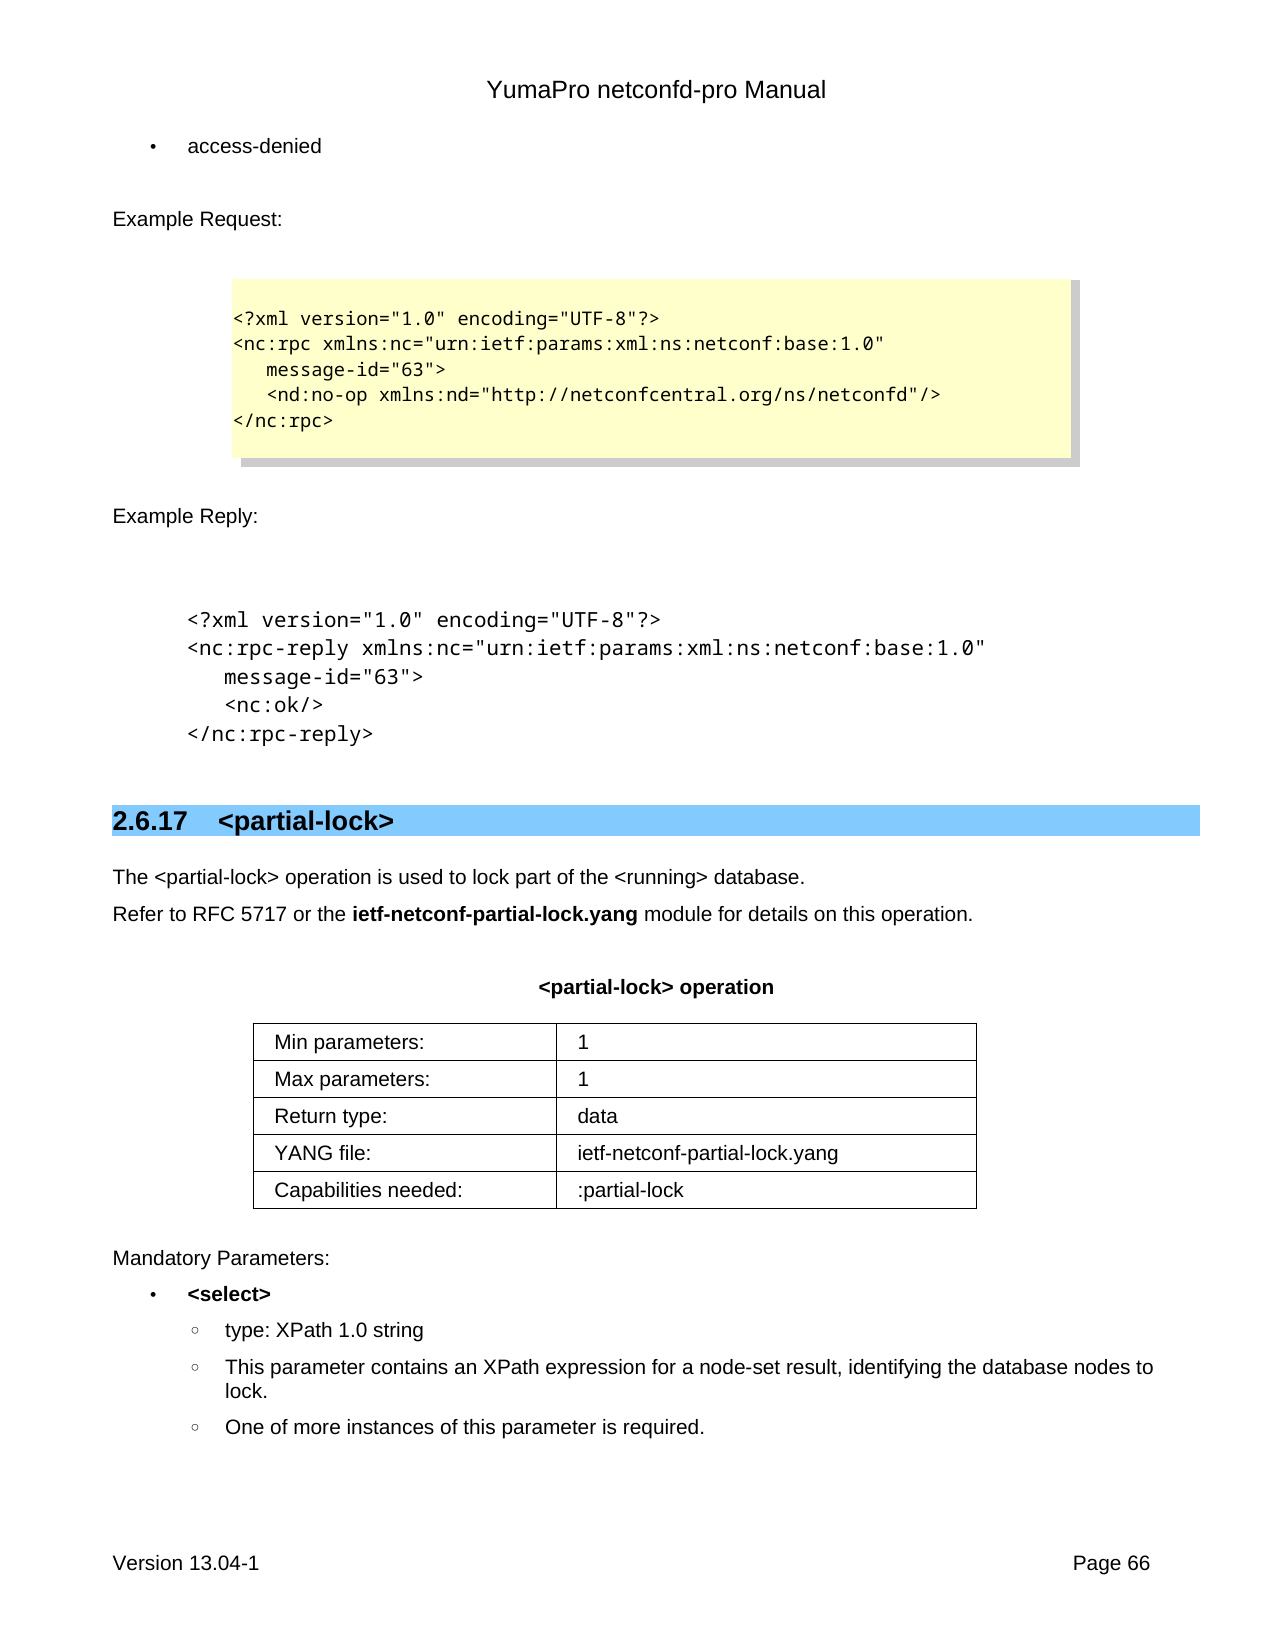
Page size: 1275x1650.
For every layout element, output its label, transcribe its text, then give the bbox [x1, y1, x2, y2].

text Mandatory Parameters: [112, 1245, 1200, 1269]
text <nc:ok/> [186, 690, 1200, 719]
list <select> [150, 1282, 1200, 1306]
text </nc:rpc> [232, 407, 1071, 433]
table_cell data [557, 1098, 976, 1134]
text Example Request: [112, 207, 1200, 231]
table_cell ietf-netconf-partial-lock.yang [557, 1135, 976, 1171]
subtitle <partial-lock> [112, 805, 1200, 836]
list type: XPath 1.0 string [187, 1318, 1200, 1342]
text The <partial-lock> operation is used to lock part of the <running> database. [112, 865, 1200, 889]
text Example Reply: [112, 504, 1200, 528]
text <nc:rpc xmlns:nc="urn:ietf:params:xml:ns:netconf:base:1.0" [232, 331, 1071, 356]
text message-id="63"> [186, 662, 1200, 690]
text <nc:rpc-reply xmlns:nc="urn:ietf:params:xml:ns:netconf:base:1.0" [186, 633, 1200, 662]
subtitle <partial-lock> operation [127, 974, 1185, 998]
text message-id="63"> [232, 356, 1071, 382]
list This parameter contains an XPath expression for a node-set result, identifying the database nodes to lock. [187, 1355, 1200, 1403]
table_cell YANG file: [254, 1135, 556, 1171]
list One of more instances of this parameter is required. [187, 1415, 1200, 1439]
list access-denied [150, 134, 1200, 158]
table_cell Capabilities needed: [254, 1172, 556, 1208]
table_header Min parameters: [254, 1024, 556, 1059]
table_cell Return type: [254, 1098, 556, 1134]
text </nc:rpc-reply> [186, 719, 1200, 747]
table_cell 1 [557, 1061, 976, 1097]
text <?xml version="1.0" encoding="UTF-8"?> [186, 605, 1200, 633]
table_cell Max parameters: [254, 1061, 556, 1097]
table_cell :partial-lock [557, 1172, 976, 1208]
table_header 1 [557, 1024, 976, 1059]
text <?xml version="1.0" encoding="UTF-8"?> [232, 305, 1071, 331]
text <nd:no-op xmlns:nd="http://netconfcentral.org/ns/netconfd"/> [232, 382, 1071, 407]
text Refer to RFC 5717 or the ietf-netconf-partial-lock.yang module for details on this operation. [112, 902, 1200, 926]
